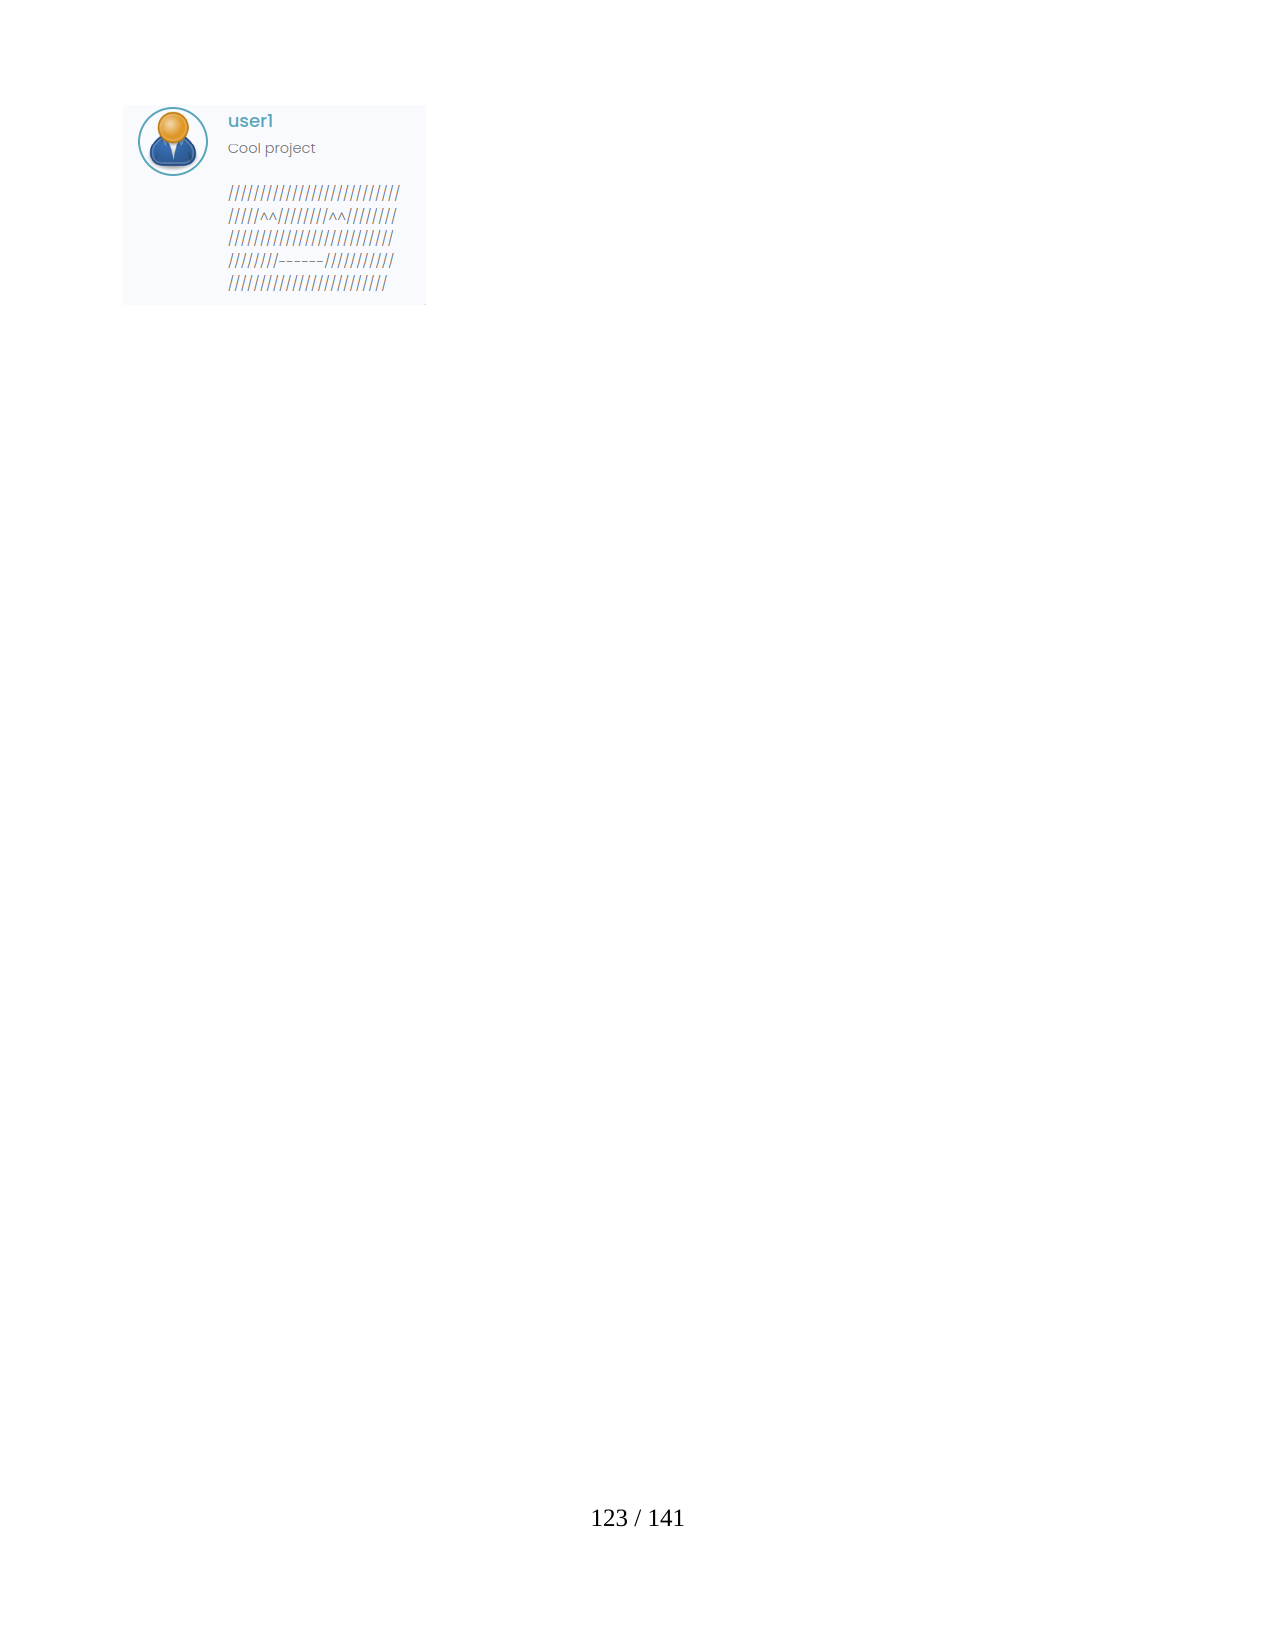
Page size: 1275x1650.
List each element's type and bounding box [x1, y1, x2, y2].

picture [123, 105, 426, 305]
